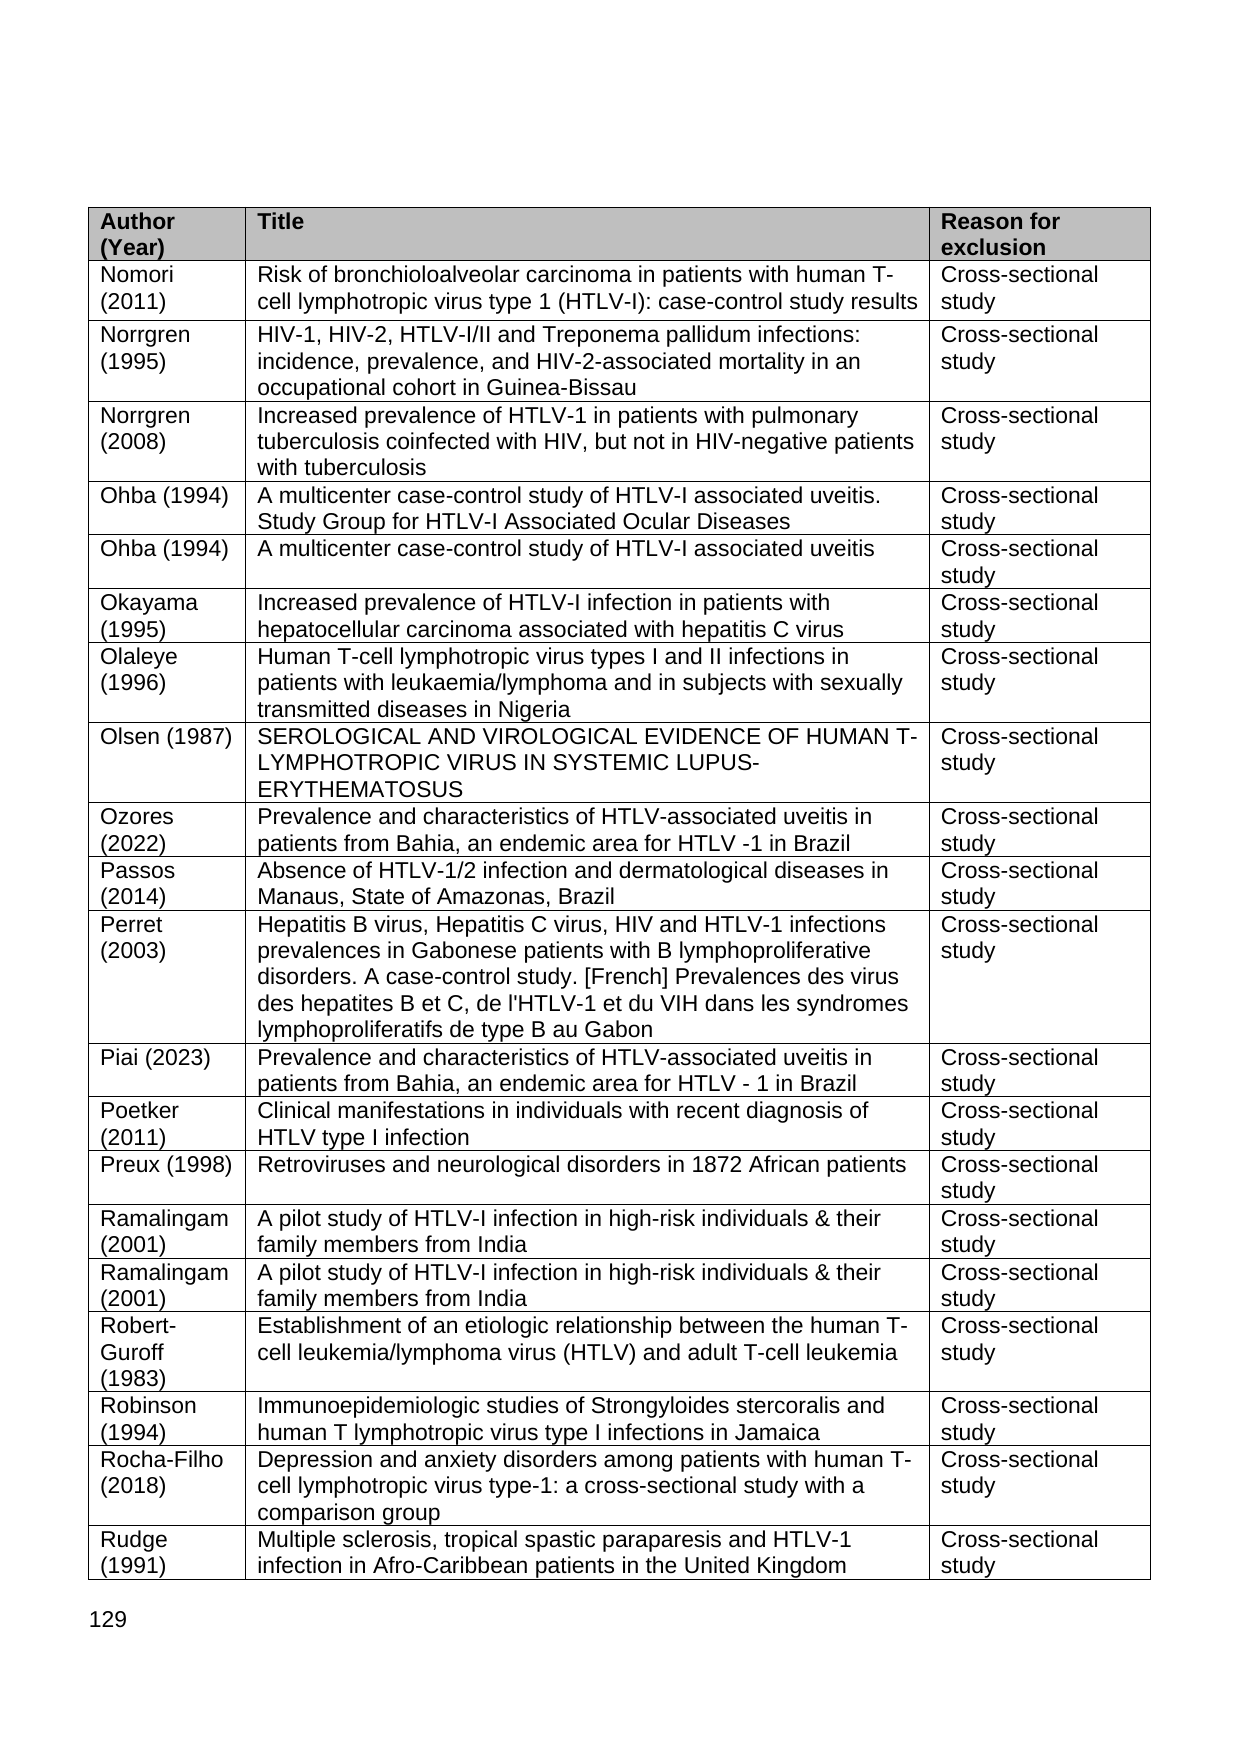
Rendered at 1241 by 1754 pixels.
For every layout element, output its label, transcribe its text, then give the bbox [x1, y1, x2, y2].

table_cell Retroviruses and neurological disorders in 1872 African patients [246, 1151, 929, 1204]
table_cell Cross-sectional study [930, 402, 1150, 481]
table_cell Preux (1998) [89, 1151, 245, 1204]
table_cell A pilot study of HTLV-I infection in high-risk individuals & their family members from India [246, 1259, 929, 1311]
table_cell Rocha-Filho (2018) [89, 1446, 245, 1525]
table_cell Cross-sectional study [930, 1392, 1150, 1445]
table_cell Cross-sectional study [930, 1205, 1150, 1257]
table_cell Cross-sectional study [930, 1446, 1150, 1525]
table_cell Cross-sectional study [930, 1044, 1150, 1096]
table_cell Hepatitis B virus, Hepatitis C virus, HIV and HTLV-1 infections prevalences in Gabonese patients with B lymphoproliferative disorders. A case-control study. [French] Prevalences des virus des hepatites B et C, de l'HTLV-1 et du VIH dans les syndromes lymphoproliferatifs de type B au Gabon [246, 911, 929, 1042]
table_cell Ozores (2022) [89, 803, 245, 856]
table_cell Risk of bronchioloalveolar carcinoma in patients with human T-cell lymphotropic virus type 1 (HTLV-I): case-control study results [246, 261, 929, 320]
table_cell Multiple sclerosis, tropical spastic paraparesis and HTLV-1 infection in Afro-Caribbean patients in the United Kingdom [246, 1526, 929, 1579]
table_cell Cross-sectional study [930, 1097, 1150, 1150]
table_cell Depression and anxiety disorders among patients with human T-cell lymphotropic virus type-1: a cross-sectional study with a comparison group [246, 1446, 929, 1525]
table_cell Robinson (1994) [89, 1392, 245, 1445]
table_cell Cross-sectional study [930, 1312, 1150, 1391]
table_cell Cross-sectional study [930, 535, 1150, 588]
table_cell Cross-sectional study [930, 1259, 1150, 1311]
table_header Reason for exclusion [930, 208, 1150, 260]
table_cell Immunoepidemiologic studies of Strongyloides stercoralis and human T lymphotropic virus type I infections in Jamaica [246, 1392, 929, 1445]
table_cell Ramalingam (2001) [89, 1259, 245, 1311]
table_cell Clinical manifestations in individuals with recent diagnosis of HTLV type I infection [246, 1097, 929, 1150]
table_cell SEROLOGICAL AND VIROLOGICAL EVIDENCE OF HUMAN T-LYMPHOTROPIC VIRUS IN SYSTEMIC LUPUS-ERYTHEMATOSUS [246, 723, 929, 802]
table_cell Nomori (2011) [89, 261, 245, 320]
table_cell Cross-sectional study [930, 911, 1150, 1042]
table_header Author (Year) [89, 208, 245, 260]
table_cell Norrgren (1995) [89, 321, 245, 401]
table_cell Establishment of an etiologic relationship between the human T-cell leukemia/lymphoma virus (HTLV) and adult T-cell leukemia [246, 1312, 929, 1391]
table_cell Human T-cell lymphotropic virus types I and II infections in patients with leukaemia/lymphoma and in subjects with sexually transmitted diseases in Nigeria [246, 643, 929, 722]
table_cell Cross-sectional study [930, 857, 1150, 909]
table_cell Cross-sectional study [930, 589, 1150, 642]
table_cell Cross-sectional study [930, 723, 1150, 802]
table_cell Cross-sectional study [930, 1526, 1150, 1579]
table_cell Ohba (1994) [89, 482, 245, 534]
table_cell Prevalence and characteristics of HTLV-associated uveitis in patients from Bahia, an endemic area for HTLV -1 in Brazil [246, 803, 929, 856]
table_cell Passos (2014) [89, 857, 245, 909]
table_cell Poetker (2011) [89, 1097, 245, 1150]
table_cell HIV-1, HIV-2, HTLV-I/II and Treponema pallidum infections: incidence, prevalence, and HIV-2-associated mortality in an occupational cohort in Guinea-Bissau [246, 321, 929, 401]
table_cell A multicenter case-control study of HTLV-I associated uveitis. Study Group for HTLV-I Associated Ocular Diseases [246, 482, 929, 534]
table_cell Piai (2023) [89, 1044, 245, 1096]
table_cell Cross-sectional study [930, 1151, 1150, 1204]
table_header Title [246, 208, 929, 260]
table_cell Ohba (1994) [89, 535, 245, 588]
table_cell Increased prevalence of HTLV-I infection in patients with hepatocellular carcinoma associated with hepatitis C virus [246, 589, 929, 642]
table_cell Ramalingam (2001) [89, 1205, 245, 1257]
table_cell A multicenter case-control study of HTLV-I associated uveitis [246, 535, 929, 588]
table_cell Robert-Guroff (1983) [89, 1312, 245, 1391]
table_cell Prevalence and characteristics of HTLV-associated uveitis in patients from Bahia, an endemic area for HTLV - 1 in Brazil [246, 1044, 929, 1096]
table_cell Cross-sectional study [930, 261, 1150, 320]
table_cell Cross-sectional study [930, 321, 1150, 401]
table_cell Norrgren (2008) [89, 402, 245, 481]
table_cell Increased prevalence of HTLV-1 in patients with pulmonary tuberculosis coinfected with HIV, but not in HIV-negative patients with tuberculosis [246, 402, 929, 481]
table_cell Absence of HTLV-1/2 infection and dermatological diseases in Manaus, State of Amazonas, Brazil [246, 857, 929, 909]
table_cell Cross-sectional study [930, 803, 1150, 856]
table_cell Olaleye (1996) [89, 643, 245, 722]
table_cell A pilot study of HTLV-I infection in high-risk individuals & their family members from India [246, 1205, 929, 1257]
table_cell Perret (2003) [89, 911, 245, 1042]
table_cell Okayama (1995) [89, 589, 245, 642]
table_cell Cross-sectional study [930, 643, 1150, 722]
table_cell Cross-sectional study [930, 482, 1150, 534]
table_cell Rudge (1991) [89, 1526, 245, 1579]
table_cell Olsen (1987) [89, 723, 245, 802]
